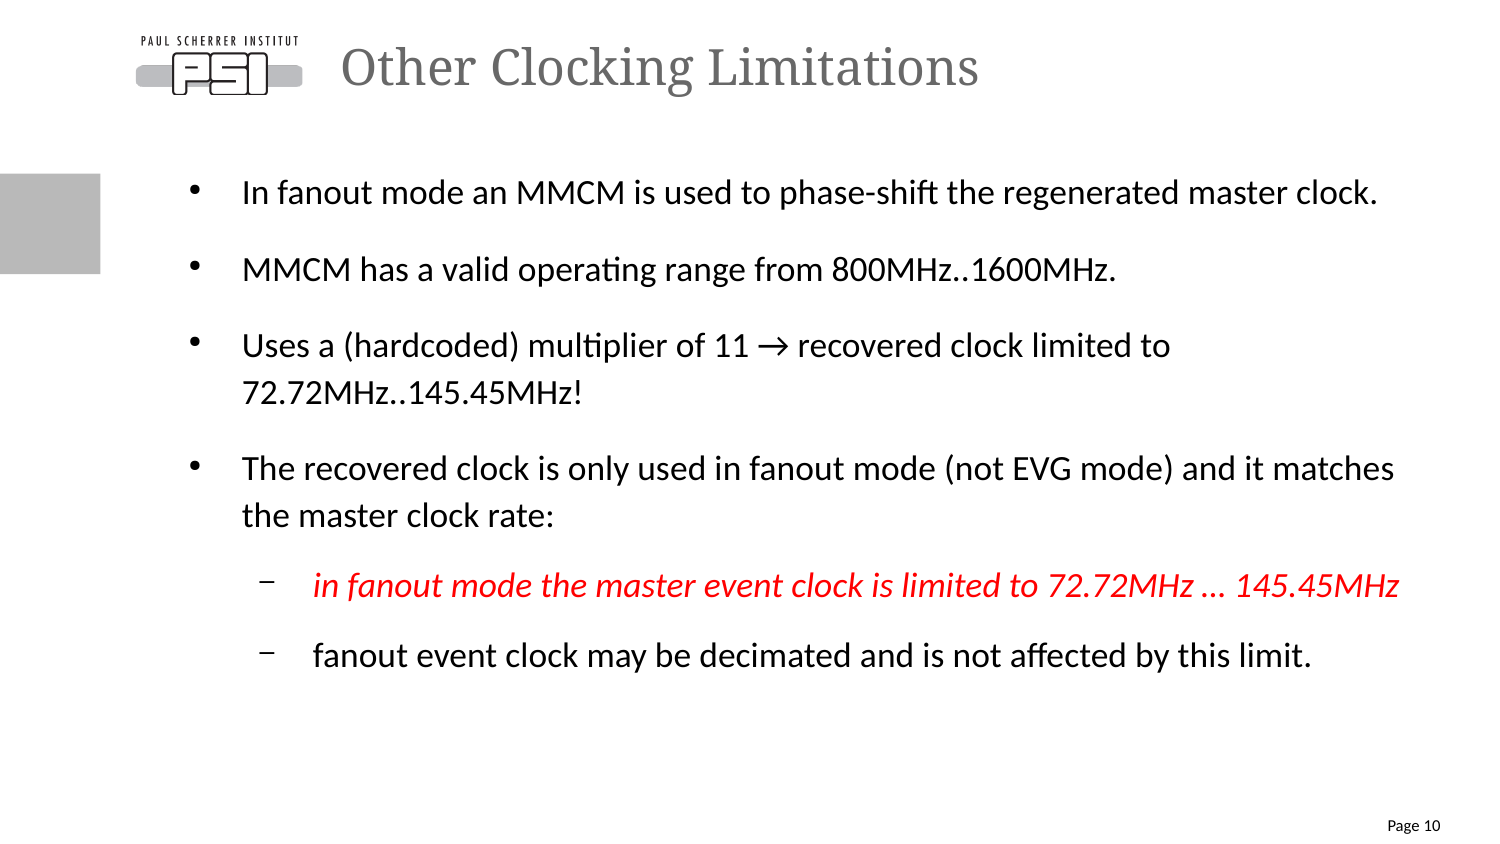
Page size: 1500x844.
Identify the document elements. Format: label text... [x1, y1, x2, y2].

slide_number Page <number> [1346, 814, 1441, 840]
title Other Clocking Limitations [340, 35, 1442, 98]
list In fanout mode an MMCM is used to phase-shift the regenerated master clock. MMCM has a valid operating range from 800MHz..1600MHz. Uses a (hardcoded) multiplier of 11 → recovered clock limited to 72.72MHz..145.45MHz! The recovered clock is only used in fanout mode (not EVG mode) and it matches the master clock rate: in fanout mode the master event clock is limited to 72.72MHz … 145.45MHz fanout event clock may be decimated and is not affected by this limit. [171, 165, 1442, 741]
